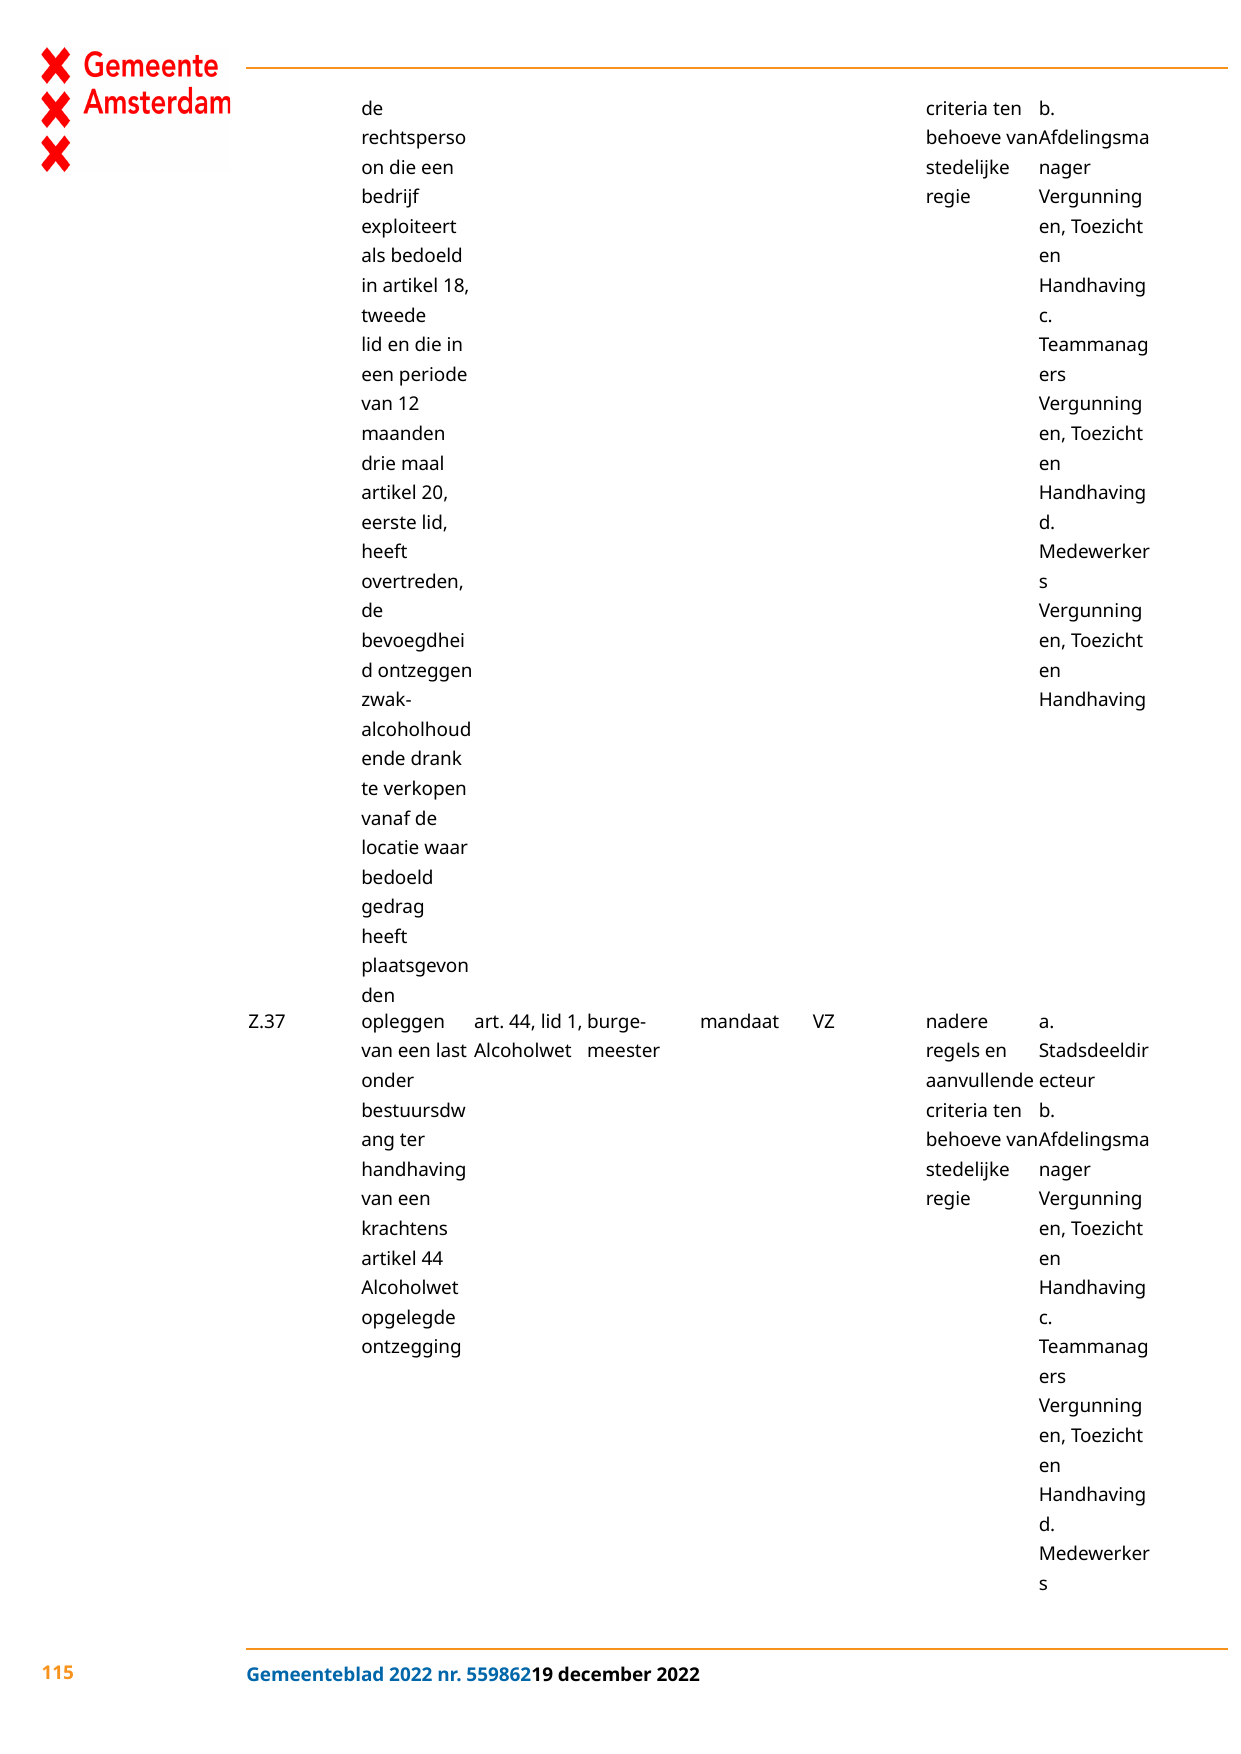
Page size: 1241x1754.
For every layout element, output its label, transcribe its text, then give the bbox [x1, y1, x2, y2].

table_cell de rechtspersoon die een bedrijf exploiteert als bedoeld in artikel 18, tweede lid en die in een periode van 12 maanden drie maal artikel 20, eerste lid, heeft overtreden, de bevoegdheid ontzeggen zwak-alcoholhoudende drank te verkopen vanaf de locatie waar bedoeld gedrag heeft plaatsgevonden [361, 95, 474, 1008]
table_cell criteria ten behoeve van stedelijke regie [926, 95, 1038, 1008]
table_cell burge-meester [587, 1008, 700, 1596]
table_cell [700, 95, 813, 1008]
table_cell mandaat [700, 1008, 813, 1596]
picture [41, 47, 231, 172]
table_cell art. 44, lid 1, Alcoholwet [474, 1008, 587, 1596]
table_cell VZ [813, 1008, 926, 1596]
table_cell opleggen van een last onder bestuursdwang ter handhaving van een krachtens artikel 44 Alcoholwet opgelegde ontzegging [361, 1008, 474, 1596]
table_cell nadere regels en aanvullende criteria ten behoeve van stedelijke regie [926, 1008, 1038, 1596]
table_cell [474, 95, 587, 1008]
table_cell a. Stadsdeeldirecteur b. Afdelingsmanager Vergunningen, Toezicht en Handhaving c. Teammanagers Vergunningen, Toezicht en Handhaving d. Medewerkers [1039, 1008, 1152, 1596]
table_cell [813, 95, 926, 1008]
table_cell Z.37 [248, 1008, 361, 1596]
table_cell [587, 95, 700, 1008]
table_cell b. Afdelingsmanager Vergunningen, Toezicht en Handhaving c. Teammanagers Vergunningen, Toezicht en Handhaving d. Medewerkers Vergunningen, Toezicht en Handhaving [1039, 95, 1152, 1008]
table_cell [248, 95, 361, 1008]
